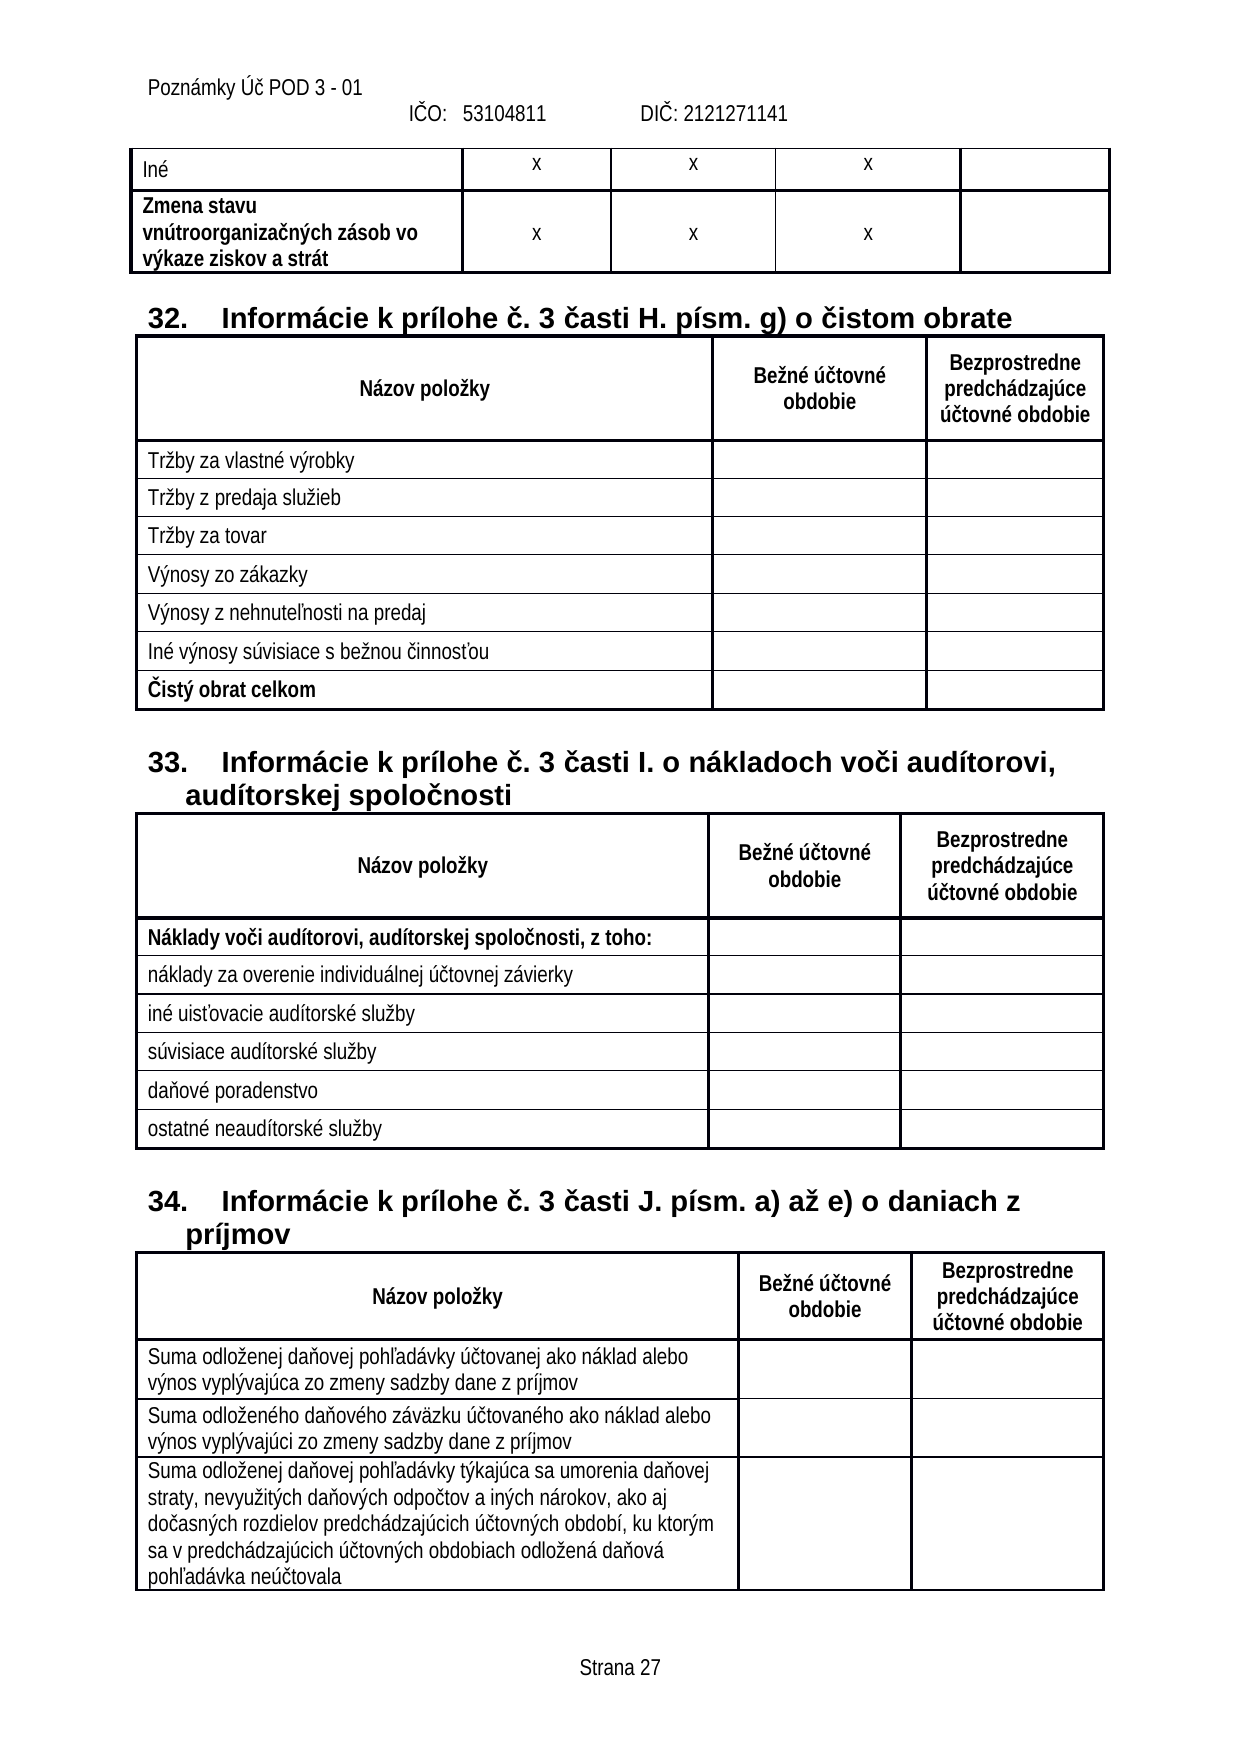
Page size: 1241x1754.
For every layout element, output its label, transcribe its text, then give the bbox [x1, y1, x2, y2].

table_cell Zmena stavu vnútroorganizačných zásob vo výkaze ziskov a strát [133, 192, 461, 271]
table_cell [710, 995, 899, 1032]
title Informácie k prílohe č. 3 časti H. písm. g) o čistom obrate [148, 301, 1092, 334]
table_header Názov položky [138, 815, 707, 916]
table_cell [902, 920, 1102, 955]
table_cell [714, 555, 925, 593]
table_cell [902, 1110, 1102, 1147]
table_cell Suma odloženej daňovej pohľadávky účtovanej ako náklad alebo výnos vyplývajúca zo zmeny sadzby dane z príjmov [138, 1341, 737, 1397]
table_cell [710, 956, 899, 993]
table_cell Suma odloženého daňového záväzku účtovaného ako náklad alebo výnos vyplývajúci zo zmeny sadzby dane z príjmov [138, 1400, 737, 1456]
table_cell [902, 1071, 1102, 1109]
table_cell [962, 149, 1108, 189]
title Informácie k prílohe č. 3 časti I. o nákladoch voči audítorovi, audítorskej spoločnosti [148, 745, 1092, 812]
table_cell [928, 671, 1102, 708]
table_cell [928, 594, 1102, 631]
table_cell [913, 1458, 1102, 1589]
title Informácie k prílohe č. 3 časti J. písm. a) až e) o daniach z príjmov [148, 1184, 1092, 1251]
table_cell Tržby za tovar [138, 517, 711, 554]
table_cell [740, 1341, 910, 1397]
table_cell [740, 1458, 910, 1589]
table_cell [714, 479, 925, 516]
table_cell [710, 920, 899, 955]
table_cell [928, 517, 1102, 554]
table_cell súvisiace audítorské služby [138, 1033, 707, 1070]
table_cell x [776, 192, 959, 271]
table_cell ostatné neaudítorské služby [138, 1110, 707, 1147]
table_cell [902, 1033, 1102, 1070]
table_cell Tržby za vlastné výrobky [138, 442, 711, 477]
table_header Názov položky [138, 338, 711, 439]
table_cell [714, 632, 925, 669]
table_cell x [464, 149, 610, 189]
table_header Bezprostredne predchádzajúce účtovné obdobie [902, 815, 1102, 916]
table_cell [710, 1033, 899, 1070]
table_header Bežné účtovné obdobie [740, 1254, 910, 1338]
table_cell [928, 555, 1102, 593]
table_cell iné uisťovacie audítorské služby [138, 995, 707, 1032]
table_cell [710, 1110, 899, 1147]
table_cell Výnosy z nehnuteľnosti na predaj [138, 594, 711, 631]
table_cell Iné výnosy súvisiace s bežnou činnosťou [138, 632, 711, 669]
table_cell Iné [133, 149, 461, 189]
table_cell [714, 671, 925, 708]
table_cell [913, 1399, 1102, 1456]
table_cell x [612, 192, 775, 271]
table_cell [902, 995, 1102, 1032]
table_cell [714, 517, 925, 554]
table_cell [902, 956, 1102, 993]
table_header Bezprostredne predchádzajúce účtovné obdobie [928, 338, 1102, 439]
table_cell Tržby z predaja služieb [138, 479, 711, 516]
table_cell x [776, 149, 959, 189]
table_cell [962, 192, 1108, 271]
table_header Bežné účtovné obdobie [710, 815, 899, 916]
table_header Názov položky [138, 1254, 737, 1338]
table_cell x [612, 149, 775, 189]
table_cell [740, 1399, 910, 1456]
table_cell Výnosy zo zákazky [138, 555, 711, 593]
table_cell daňové poradenstvo [138, 1071, 707, 1109]
table_cell Suma odloženej daňovej pohľadávky týkajúca sa umorenia daňovej straty, nevyužitých daňových odpočtov a iných nárokov, ako aj dočasných rozdielov predchádzajúcich účtovných období, ku ktorým sa v predchádzajúcich účtovných obdobiach odložená daňová pohľadávka neúčtovala [138, 1458, 737, 1589]
table_cell [714, 594, 925, 631]
table_header Bežné účtovné obdobie [714, 338, 925, 439]
table_cell [928, 479, 1102, 516]
table_cell [913, 1341, 1102, 1397]
table_cell Náklady voči audítorovi, audítorskej spoločnosti, z toho: [138, 920, 707, 955]
table_cell x [464, 192, 610, 271]
table_cell náklady za overenie individuálnej účtovnej závierky [138, 956, 707, 993]
table_header Bezprostredne predchádzajúce účtovné obdobie [913, 1254, 1102, 1338]
table_cell Čistý obrat celkom [138, 671, 711, 708]
table_cell [928, 442, 1102, 477]
table_cell [928, 632, 1102, 669]
table_cell [710, 1071, 899, 1109]
table_cell [714, 442, 925, 477]
